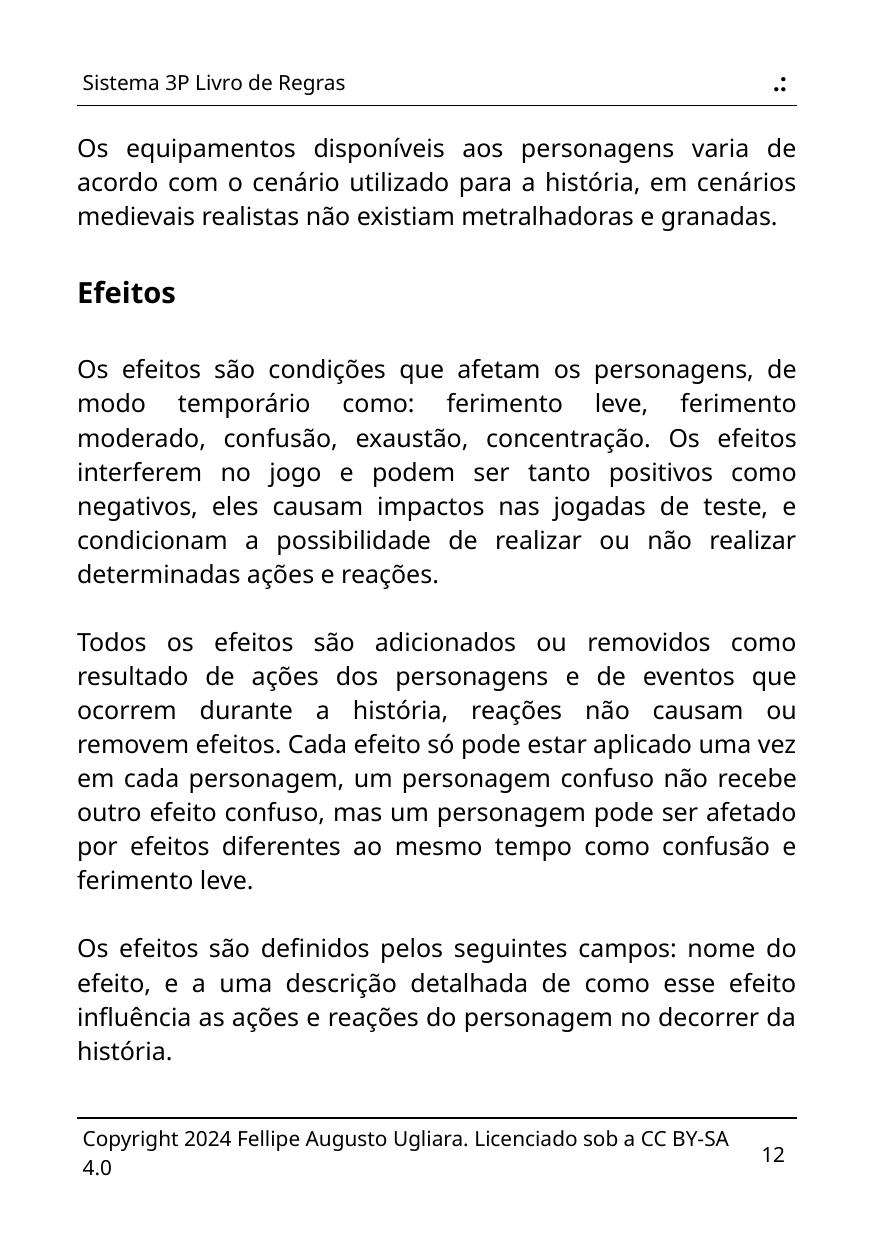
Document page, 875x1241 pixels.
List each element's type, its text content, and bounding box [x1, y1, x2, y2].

text Os equipamentos disponíveis aos personagens varia de acordo com o cenário utilizado para a história, em cenários medievais realistas não existiam metralhadoras e granadas. [77, 130, 797, 232]
text Os efeitos são condições que afetam os personagens, de modo temporário como: ferimento leve, ferimento moderado, confusão, exaustão, concentração. Os efeitos interferem no jogo e podem ser tanto positivos como negativos, eles causam impactos nas jogadas de teste, e condicionam a possibilidade de realizar ou não realizar determinadas ações e reações. [77, 352, 797, 591]
text Todos os efeitos são adicionados ou removidos como resultado de ações dos personagens e de eventos que ocorrem durante a história, reações não causam ou removem efeitos. Cada efeito só pode estar aplicado uma vez em cada personagem, um personagem confuso não recebe outro efeito confuso, mas um personagem pode ser afetado por efeitos diferentes ao mesmo tempo como confusão e ferimento leve. [77, 624, 797, 897]
text Os efeitos são definidos pelos seguintes campos: nome do efeito, e a uma descrição detalhada de como esse efeito influência as ações e reações do personagem no decorrer da história. [77, 931, 797, 1067]
subtitle Efeitos [77, 272, 797, 312]
